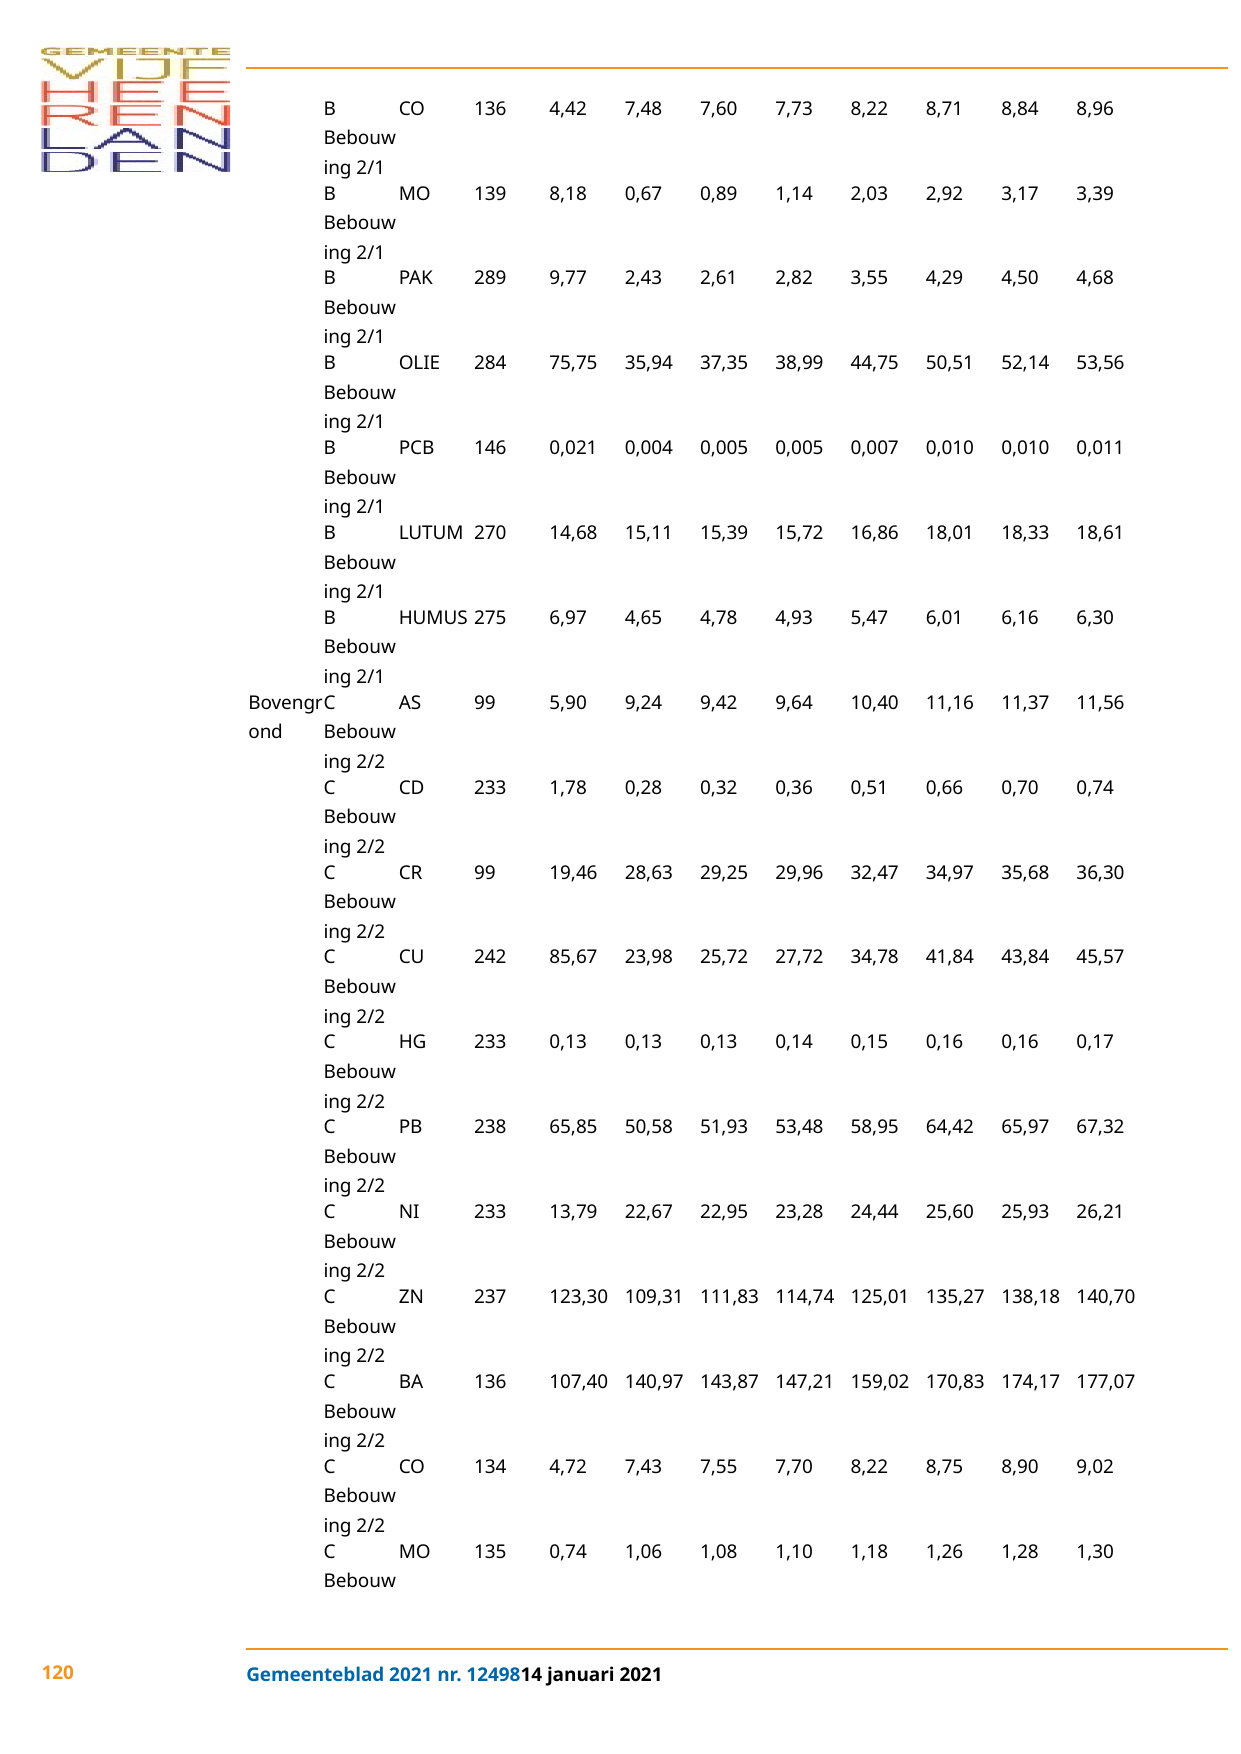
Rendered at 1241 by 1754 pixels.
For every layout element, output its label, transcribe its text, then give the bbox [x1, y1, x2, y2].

table_cell 4,72 [549, 1453, 624, 1538]
table_cell 233 [474, 774, 549, 859]
table_cell 4,93 [775, 604, 850, 689]
table_cell 0,13 [549, 1029, 624, 1113]
table_cell B Bebouwing 2/1 [323, 519, 398, 604]
table_cell 14,68 [549, 519, 624, 604]
table_cell B Bebouwing 2/1 [323, 350, 398, 434]
table_cell 125,01 [850, 1283, 926, 1368]
table_cell 0,010 [1001, 434, 1076, 519]
table_cell 8,22 [850, 95, 926, 180]
table_cell 140,97 [625, 1368, 700, 1453]
table_cell 233 [474, 1199, 549, 1283]
table_cell 45,57 [1076, 944, 1152, 1029]
table_cell 35,94 [625, 350, 700, 434]
table_cell 36,30 [1076, 859, 1152, 944]
table_cell AS [399, 689, 474, 774]
table_cell CR [399, 859, 474, 944]
table_cell 16,86 [850, 519, 926, 604]
table_cell CD [399, 774, 474, 859]
table_cell 50,58 [625, 1114, 700, 1198]
table_cell CO [399, 95, 474, 180]
table_cell 0,011 [1076, 434, 1152, 519]
table_cell 4,65 [625, 604, 700, 689]
table_cell 9,64 [775, 689, 850, 774]
table_cell 4,78 [700, 604, 775, 689]
table_cell 1,10 [775, 1538, 850, 1593]
table_cell 111,83 [700, 1283, 775, 1368]
table_cell 13,79 [549, 1199, 624, 1283]
table_cell 99 [474, 859, 549, 944]
table_cell 6,16 [1001, 604, 1076, 689]
table_cell 1,08 [700, 1538, 775, 1593]
table_cell 41,84 [926, 944, 1001, 1029]
table_cell 0,13 [700, 1029, 775, 1113]
table_cell HUMUS [399, 604, 474, 689]
table_cell 8,22 [850, 1453, 926, 1538]
table_cell B Bebouwing 2/1 [323, 180, 398, 264]
table_cell BA [399, 1368, 474, 1453]
table_cell 3,55 [850, 265, 926, 349]
table_cell PB [399, 1114, 474, 1198]
table_cell 7,73 [775, 95, 850, 180]
table_cell 44,75 [850, 350, 926, 434]
table_cell 67,32 [1076, 1114, 1152, 1198]
table_cell 6,97 [549, 604, 624, 689]
table_cell C Bebouwing 2/2 [323, 1368, 398, 1453]
table_cell 22,67 [625, 1199, 700, 1283]
table_cell 53,48 [775, 1114, 850, 1198]
table_cell 38,99 [775, 350, 850, 434]
table_cell MO [399, 180, 474, 264]
table_cell 146 [474, 434, 549, 519]
table_cell 64,42 [926, 1114, 1001, 1198]
table_cell 139 [474, 180, 549, 264]
table_cell 43,84 [1001, 944, 1076, 1029]
table_cell 135,27 [926, 1283, 1001, 1368]
table_cell 11,16 [926, 689, 1001, 774]
table_cell 4,29 [926, 265, 1001, 349]
table_cell 10,40 [850, 689, 926, 774]
table_cell 75,75 [549, 350, 624, 434]
table_cell 136 [474, 95, 549, 180]
table_cell 159,02 [850, 1368, 926, 1453]
table_cell 136 [474, 1368, 549, 1453]
table_cell 58,95 [850, 1114, 926, 1198]
table_cell 2,03 [850, 180, 926, 264]
table_cell HG [399, 1029, 474, 1113]
table_cell 8,84 [1001, 95, 1076, 180]
table_cell 7,55 [700, 1453, 775, 1538]
table_cell 134 [474, 1453, 549, 1538]
table_cell 22,95 [700, 1199, 775, 1283]
table_cell 107,40 [549, 1368, 624, 1453]
table_cell 2,43 [625, 265, 700, 349]
table_cell 35,68 [1001, 859, 1076, 944]
table_cell 32,47 [850, 859, 926, 944]
picture [41, 47, 231, 172]
table_cell 7,70 [775, 1453, 850, 1538]
table_cell 29,25 [700, 859, 775, 944]
table_cell 34,78 [850, 944, 926, 1029]
table_cell 0,007 [850, 434, 926, 519]
table_cell 284 [474, 350, 549, 434]
table_cell 7,60 [700, 95, 775, 180]
table_cell 233 [474, 1029, 549, 1113]
table_cell OLIE [399, 350, 474, 434]
table_cell C Bebouwing 2/2 [323, 944, 398, 1029]
table_cell 0,17 [1076, 1029, 1152, 1113]
table_cell 0,32 [700, 774, 775, 859]
table_cell 1,28 [1001, 1538, 1076, 1593]
table_cell 29,96 [775, 859, 850, 944]
table_cell 174,17 [1001, 1368, 1076, 1453]
table_cell 7,48 [625, 95, 700, 180]
table_cell 0,74 [549, 1538, 624, 1593]
table_cell 177,07 [1076, 1368, 1152, 1453]
table_cell 1,26 [926, 1538, 1001, 1593]
table_cell 0,005 [700, 434, 775, 519]
table_cell 15,11 [625, 519, 700, 604]
table_cell 135 [474, 1538, 549, 1593]
table_cell 65,97 [1001, 1114, 1076, 1198]
table_cell 25,93 [1001, 1199, 1076, 1283]
table_cell 9,24 [625, 689, 700, 774]
table_cell 51,93 [700, 1114, 775, 1198]
table_cell 0,021 [549, 434, 624, 519]
table_cell 8,96 [1076, 95, 1152, 180]
table_cell 6,01 [926, 604, 1001, 689]
table_cell B Bebouwing 2/1 [323, 604, 398, 689]
table_cell B Bebouwing 2/1 [323, 95, 398, 180]
table_cell CU [399, 944, 474, 1029]
table_cell [248, 95, 323, 689]
table_cell 50,51 [926, 350, 1001, 434]
table_cell 8,75 [926, 1453, 1001, 1538]
table_cell 0,67 [625, 180, 700, 264]
table_cell 0,14 [775, 1029, 850, 1113]
table_cell C Bebouwing 2/2 [323, 1199, 398, 1283]
table_cell 7,43 [625, 1453, 700, 1538]
table_cell 28,63 [625, 859, 700, 944]
table_cell 11,37 [1001, 689, 1076, 774]
table_cell 15,72 [775, 519, 850, 604]
table_cell C Bebouwing 2/2 [323, 1283, 398, 1368]
table_cell 0,004 [625, 434, 700, 519]
table_cell 4,68 [1076, 265, 1152, 349]
table_cell 11,56 [1076, 689, 1152, 774]
table_cell 27,72 [775, 944, 850, 1029]
table_cell 25,60 [926, 1199, 1001, 1283]
table_cell 0,70 [1001, 774, 1076, 859]
table_cell 0,16 [1001, 1029, 1076, 1113]
table_cell 5,90 [549, 689, 624, 774]
table_cell 9,02 [1076, 1453, 1152, 1538]
table_cell 2,61 [700, 265, 775, 349]
table_cell B Bebouwing 2/1 [323, 434, 398, 519]
table_cell 138,18 [1001, 1283, 1076, 1368]
table_cell 170,83 [926, 1368, 1001, 1453]
table_cell 140,70 [1076, 1283, 1152, 1368]
table_cell 5,47 [850, 604, 926, 689]
table_cell 1,30 [1076, 1538, 1152, 1593]
table_cell ZN [399, 1283, 474, 1368]
table_cell 4,42 [549, 95, 624, 180]
table_cell 0,15 [850, 1029, 926, 1113]
table_cell 238 [474, 1114, 549, 1198]
table_cell 1,18 [850, 1538, 926, 1593]
table_cell 18,33 [1001, 519, 1076, 604]
table_cell 8,90 [1001, 1453, 1076, 1538]
table_cell 143,87 [700, 1368, 775, 1453]
table_cell 3,17 [1001, 180, 1076, 264]
table_cell 53,56 [1076, 350, 1152, 434]
table_cell 9,77 [549, 265, 624, 349]
table_cell 6,30 [1076, 604, 1152, 689]
table_cell C Bebouwing 2/2 [323, 1029, 398, 1113]
table_cell 34,97 [926, 859, 1001, 944]
table_cell 23,98 [625, 944, 700, 1029]
table_cell PCB [399, 434, 474, 519]
table_cell 0,010 [926, 434, 1001, 519]
table_cell C Bebouwing 2/2 [323, 859, 398, 944]
table_cell 2,92 [926, 180, 1001, 264]
table_cell 0,13 [625, 1029, 700, 1113]
table_cell 24,44 [850, 1199, 926, 1283]
table_cell 147,21 [775, 1368, 850, 1453]
table_cell 99 [474, 689, 549, 774]
table_cell 114,74 [775, 1283, 850, 1368]
table_cell 15,39 [700, 519, 775, 604]
table_cell B Bebouwing 2/1 [323, 265, 398, 349]
table_cell 0,16 [926, 1029, 1001, 1113]
table_cell 270 [474, 519, 549, 604]
table_cell 4,50 [1001, 265, 1076, 349]
table_cell Bovengrond [248, 689, 323, 1593]
table_cell 0,28 [625, 774, 700, 859]
table_cell 109,31 [625, 1283, 700, 1368]
table_cell 1,06 [625, 1538, 700, 1593]
table_cell 23,28 [775, 1199, 850, 1283]
table_cell 26,21 [1076, 1199, 1152, 1283]
table_cell C Bebouwing 2/2 [323, 689, 398, 774]
table_cell 8,71 [926, 95, 1001, 180]
table_cell 1,78 [549, 774, 624, 859]
table_cell 2,82 [775, 265, 850, 349]
table_cell PAK [399, 265, 474, 349]
table_cell C Bebouwing 2/2 [323, 1114, 398, 1198]
table_cell 237 [474, 1283, 549, 1368]
table_cell 242 [474, 944, 549, 1029]
table_cell 85,67 [549, 944, 624, 1029]
table_cell 275 [474, 604, 549, 689]
table_cell NI [399, 1199, 474, 1283]
table_cell 18,61 [1076, 519, 1152, 604]
table_cell 19,46 [549, 859, 624, 944]
table_cell 289 [474, 265, 549, 349]
table_cell 1,14 [775, 180, 850, 264]
table_cell 9,42 [700, 689, 775, 774]
table_cell 52,14 [1001, 350, 1076, 434]
table_cell 0,74 [1076, 774, 1152, 859]
table_cell C Bebouw [323, 1538, 398, 1593]
table_cell 37,35 [700, 350, 775, 434]
table_cell 3,39 [1076, 180, 1152, 264]
table_cell 8,18 [549, 180, 624, 264]
table_cell 25,72 [700, 944, 775, 1029]
table_cell LUTUM [399, 519, 474, 604]
table_cell 65,85 [549, 1114, 624, 1198]
table_cell 0,005 [775, 434, 850, 519]
table_cell 0,51 [850, 774, 926, 859]
table_cell 0,36 [775, 774, 850, 859]
table_cell 18,01 [926, 519, 1001, 604]
table_cell 0,66 [926, 774, 1001, 859]
table_cell 0,89 [700, 180, 775, 264]
table_cell 123,30 [549, 1283, 624, 1368]
table_cell C Bebouwing 2/2 [323, 774, 398, 859]
table_cell CO [399, 1453, 474, 1538]
table_cell MO [399, 1538, 474, 1593]
table_cell C Bebouwing 2/2 [323, 1453, 398, 1538]
